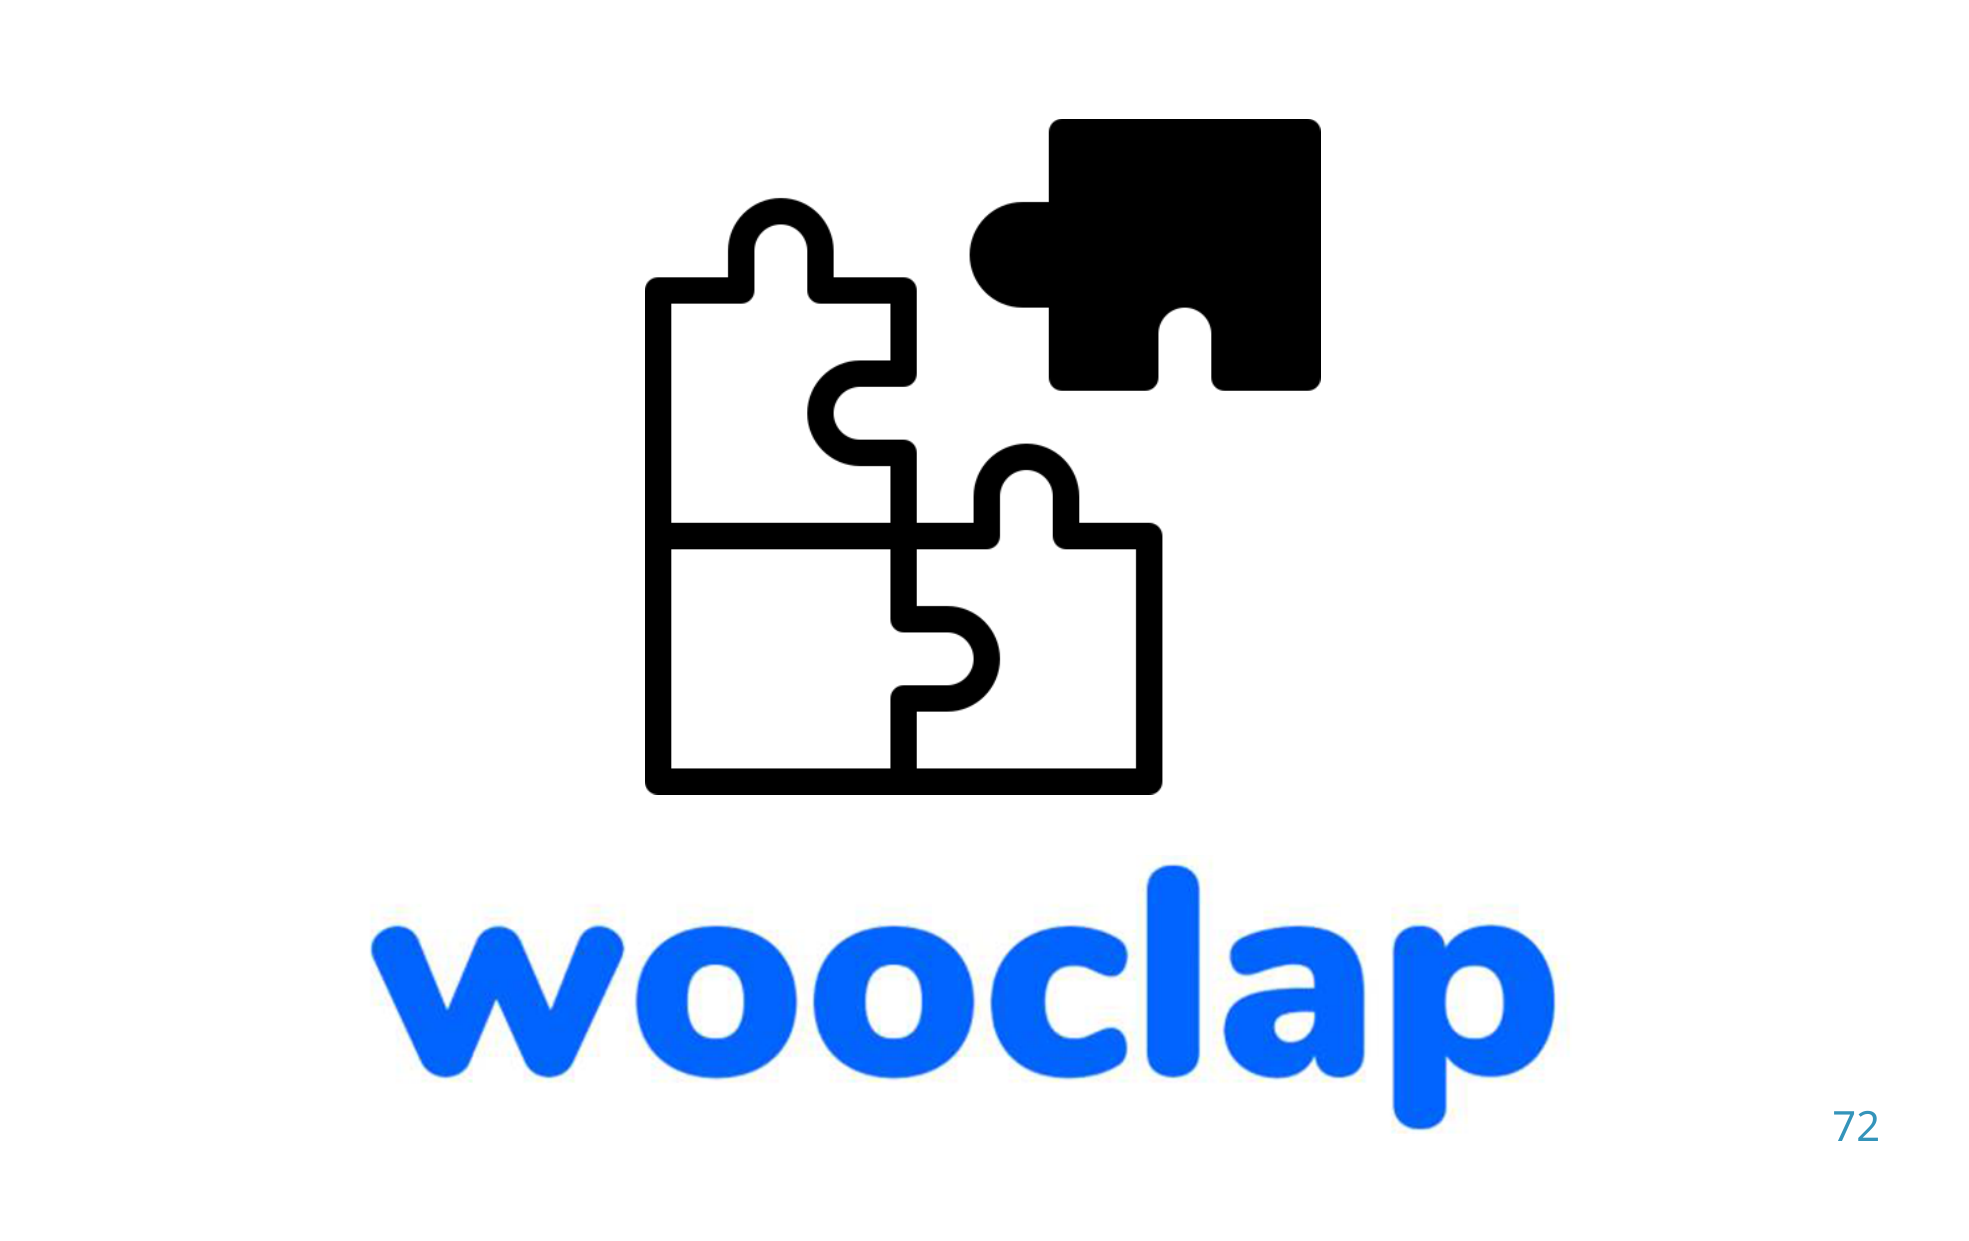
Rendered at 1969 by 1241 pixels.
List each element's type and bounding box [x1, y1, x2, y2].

picture [645, 119, 1321, 796]
picture [345, 855, 1576, 1171]
text_box [1723, 1069, 1896, 1159]
